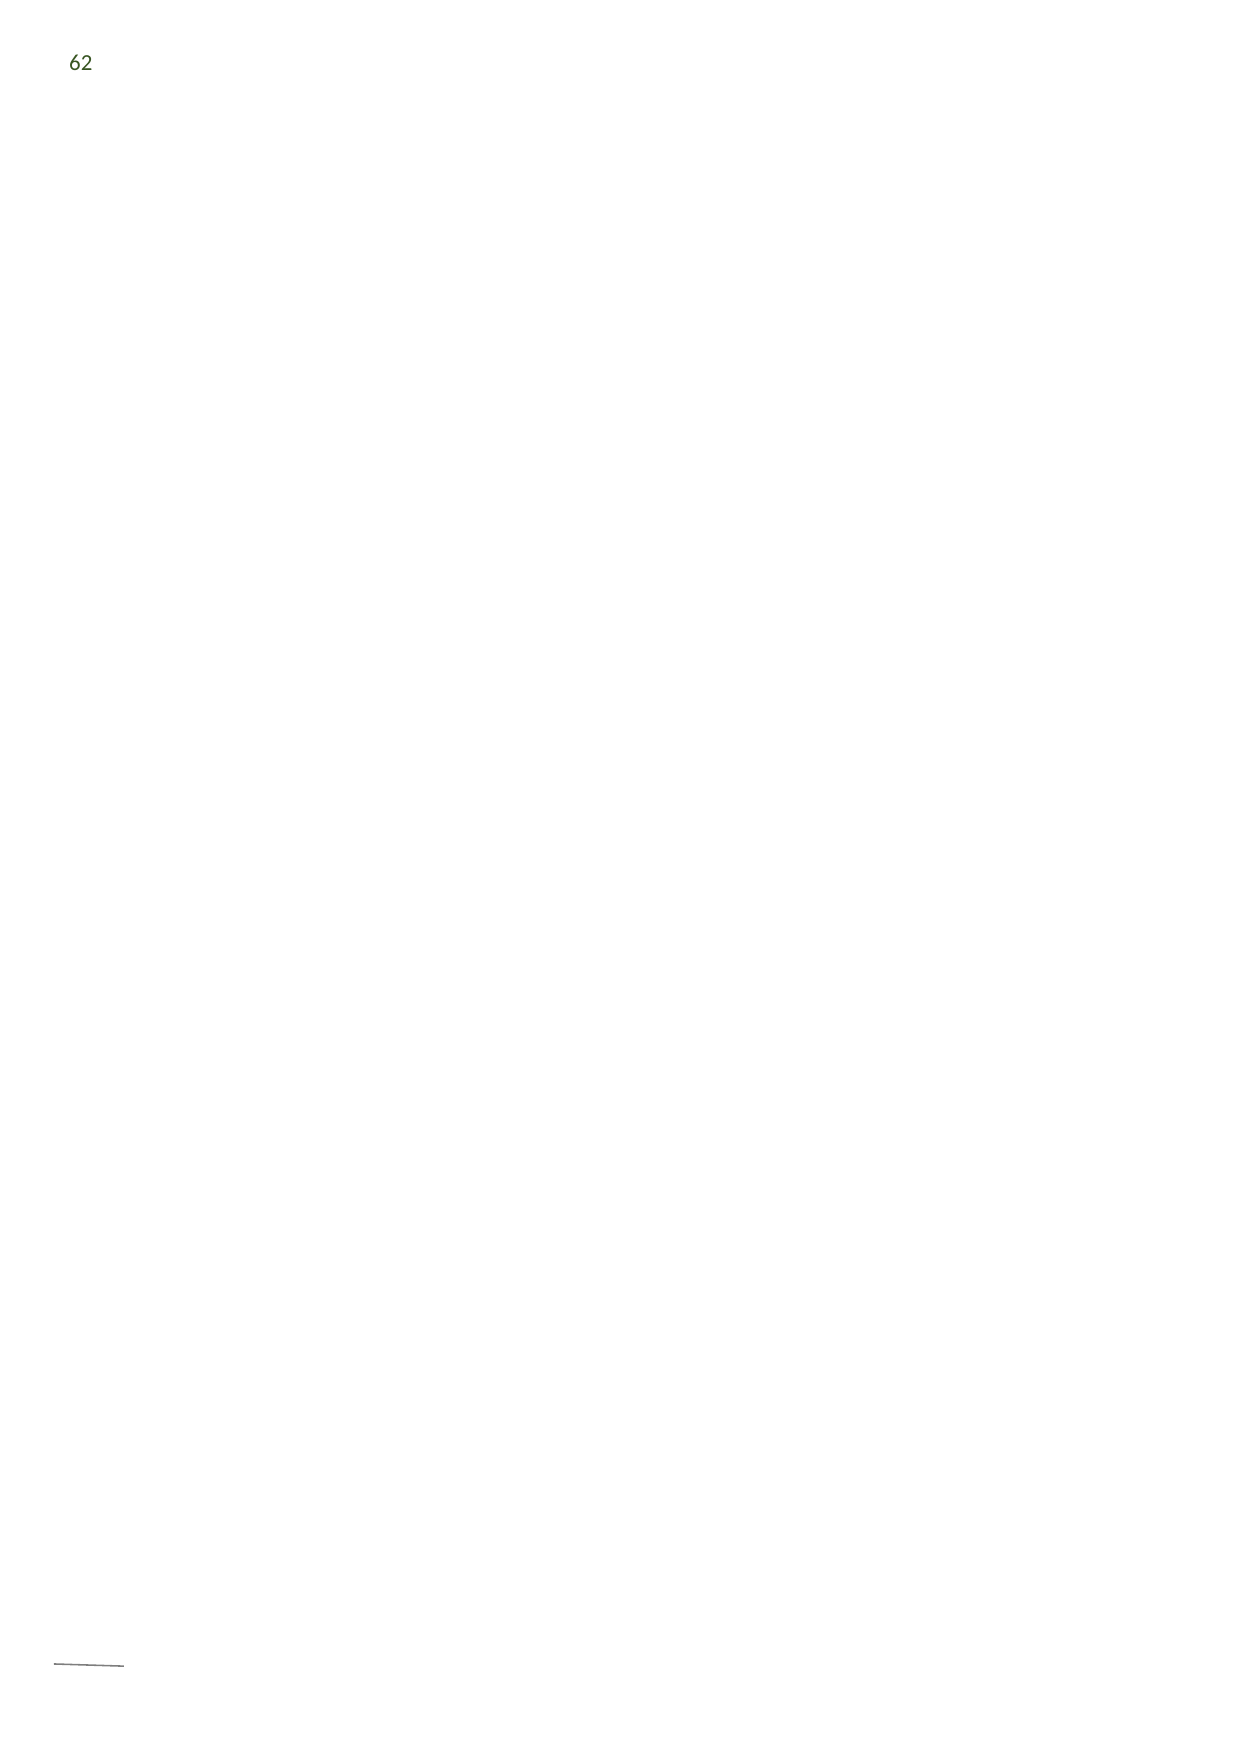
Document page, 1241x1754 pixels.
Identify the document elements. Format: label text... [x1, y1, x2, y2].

text 62 [69, 50, 1066, 76]
